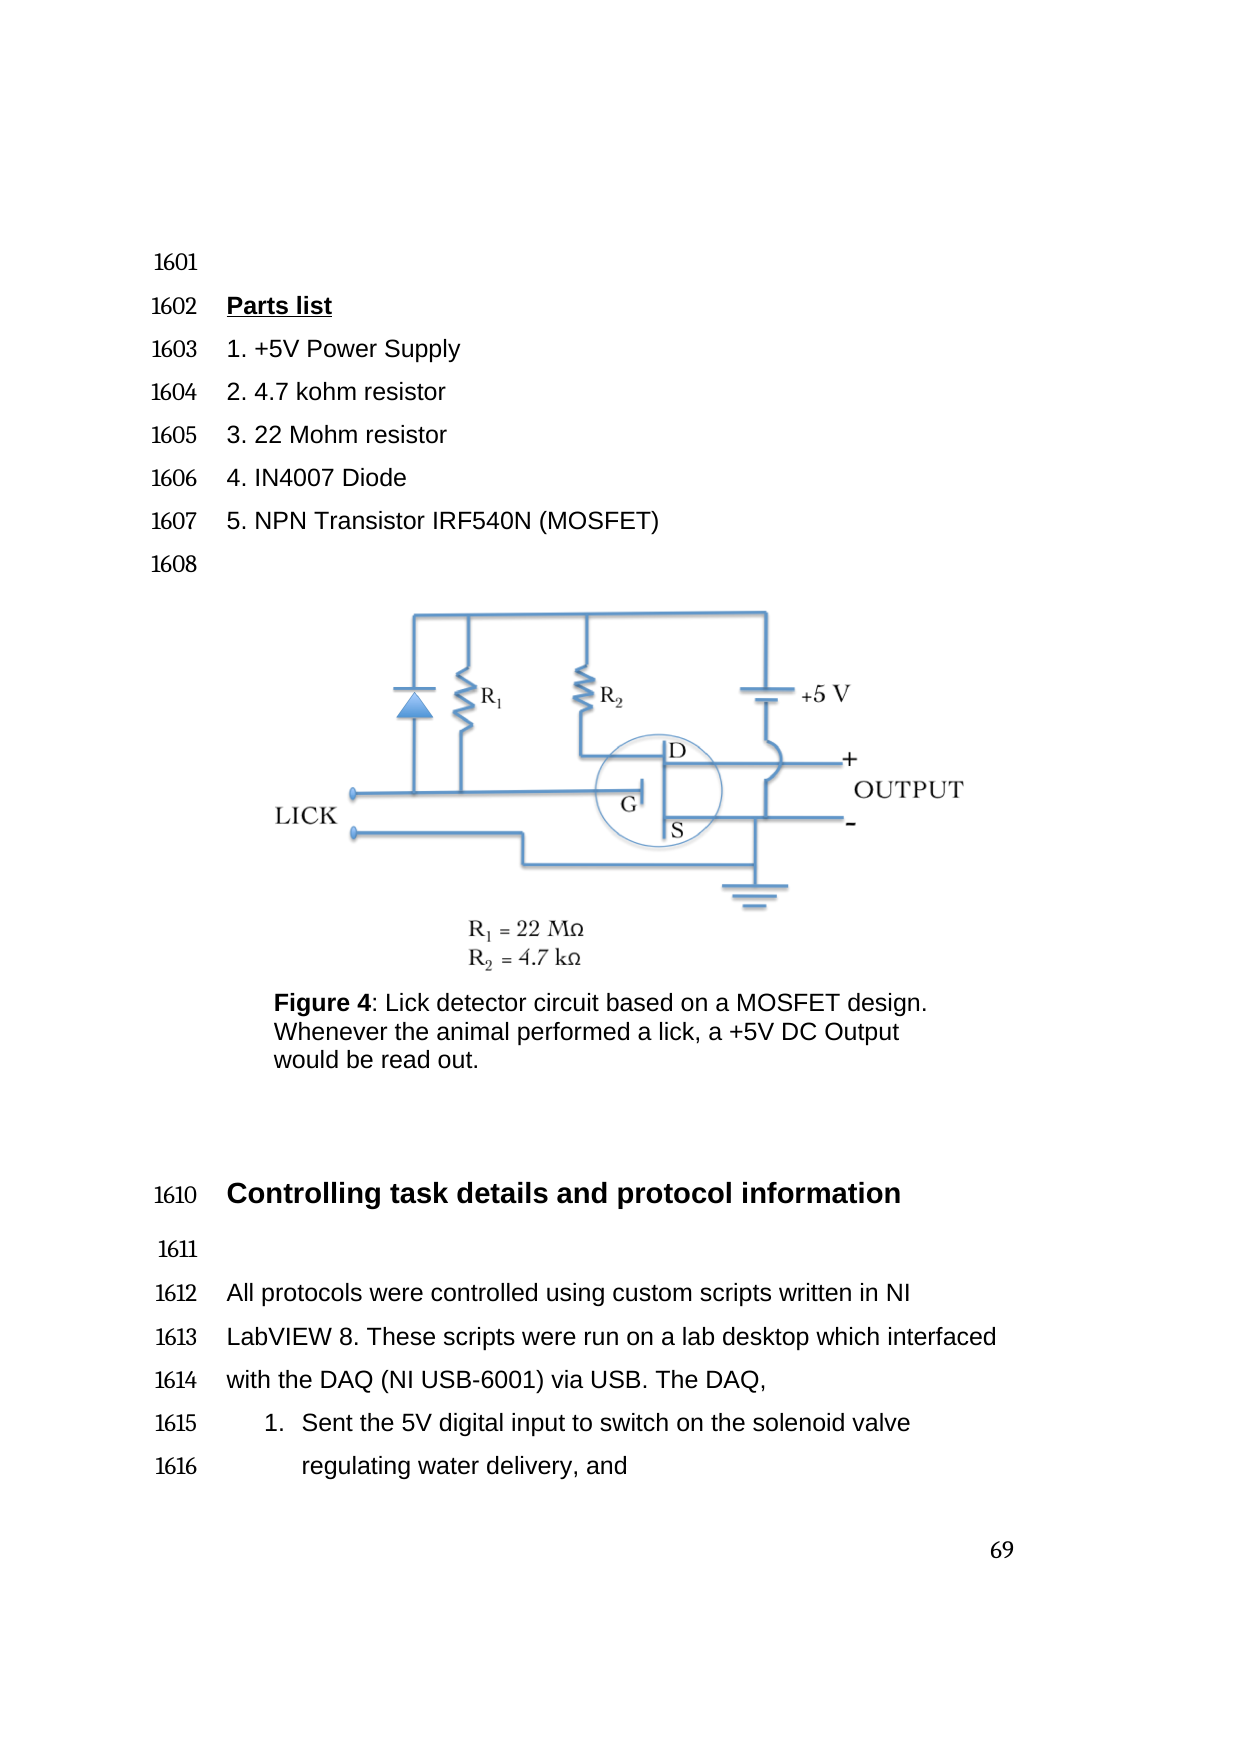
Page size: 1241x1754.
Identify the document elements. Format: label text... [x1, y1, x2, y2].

picture [273, 605, 967, 976]
text 3. 22 Mohm resistor [226, 420, 1014, 449]
text Figure 4: Lick detector circuit based on a MOSFET design. Whenever the animal performed a lick, a +5V DC Output would be read out. [274, 976, 967, 1074]
text All protocols were controlled using custom scripts written in NI LabVIEW 8. These scripts were run on a lab desktop which interfaced with the DAQ (NI USB-6001) via USB. The DAQ, [226, 1278, 1014, 1393]
list Sent the 5V digital input to switch on the solenoid valve regulating water delivery, and [264, 1408, 1014, 1479]
text 5. NPN Transistor IRF540N (MOSFET) [226, 506, 1014, 535]
text 4. IN4007 Diode [226, 463, 1014, 492]
text Parts list [226, 291, 1014, 319]
subtitle Controlling task details and protocol information [226, 1177, 1014, 1210]
text 2. 4.7 kohm resistor [226, 377, 1014, 406]
text 1. +5V Power Supply [226, 334, 1014, 363]
